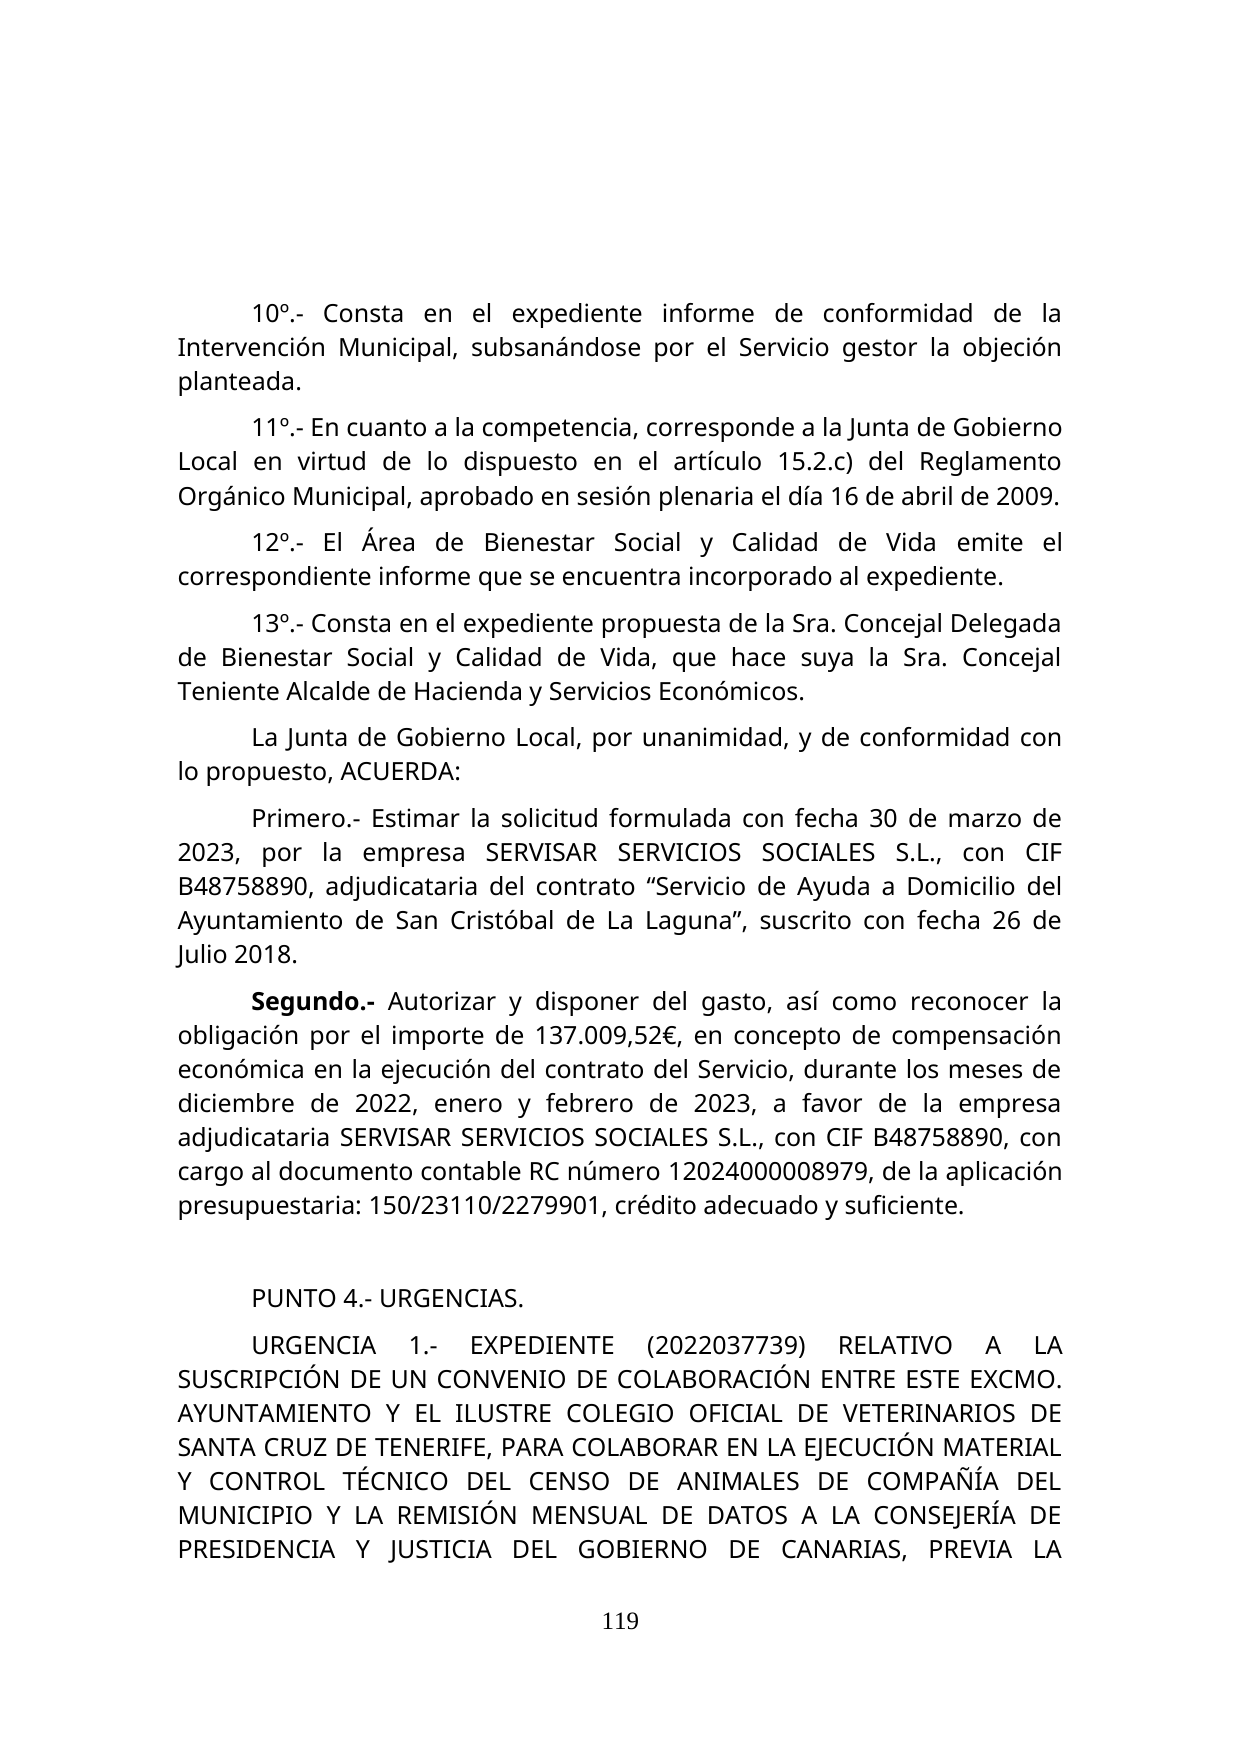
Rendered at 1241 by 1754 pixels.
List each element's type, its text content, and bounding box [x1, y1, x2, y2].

text PUNTO 4.- URGENCIAS. [177, 1281, 1063, 1315]
text 12º.- El Área de Bienestar Social y Calidad de Vida emite el correspondiente informe que se encuentra incorporado al expediente. [177, 525, 1063, 593]
text Primero.- Estimar la solicitud formulada con fecha 30 de marzo de 2023, por la empresa SERVISAR SERVICIOS SOCIALES S.L., con CIF B48758890, adjudicataria del contrato “Servicio de Ayuda a Domicilio del Ayuntamiento de San Cristóbal de La Laguna”, suscrito con fecha 26 de Julio 2018. [177, 801, 1063, 971]
text URGENCIA 1.- EXPEDIENTE (2022037739) RELATIVO A LA SUSCRIPCIÓN DE UN CONVENIO DE COLABORACIÓN ENTRE ESTE EXCMO. AYUNTAMIENTO Y EL ILUSTRE COLEGIO OFICIAL DE VETERINARIOS DE SANTA CRUZ DE TENERIFE, PARA COLABORAR EN LA EJECUCIÓN MATERIAL Y CONTROL TÉCNICO DEL CENSO DE ANIMALES DE COMPAÑÍA DEL MUNICIPIO Y LA REMISIÓN MENSUAL DE DATOS A LA CONSEJERÍA DE PRESIDENCIA Y JUSTICIA DEL GOBIERNO DE CANARIAS, PREVIA LA [177, 1327, 1063, 1566]
text 10º.- Consta en el expediente informe de conformidad de la Intervención Municipal, subsanándose por el Servicio gestor la objeción planteada. [177, 295, 1063, 397]
text Segundo.- Autorizar y disponer del gasto, así como reconocer la obligación por el importe de 137.009,52€, en concepto de compensación económica en la ejecución del contrato del Servicio, durante los meses de diciembre de 2022, enero y febrero de 2023, a favor de la empresa adjudicataria SERVISAR SERVICIOS SOCIALES S.L., con CIF B48758890, con cargo al documento contable RC número 12024000008979, de la aplicación presupuestaria: 150/23110/2279901, crédito adecuado y suficiente. [177, 983, 1063, 1222]
text 13º.- Consta en el expediente propuesta de la Sra. Concejal Delegada de Bienestar Social y Calidad de Vida, que hace suya la Sra. Concejal Teniente Alcalde de Hacienda y Servicios Económicos. [177, 605, 1063, 707]
text 11º.- En cuanto a la competencia, corresponde a la Junta de Gobierno Local en virtud de lo dispuesto en el artículo 15.2.c) del Reglamento Orgánico Municipal, aprobado en sesión plenaria el día 16 de abril de 2009. [177, 410, 1063, 512]
text La Junta de Gobierno Local, por unanimidad, y de conformidad con lo propuesto, ACUERDA: [177, 720, 1063, 788]
